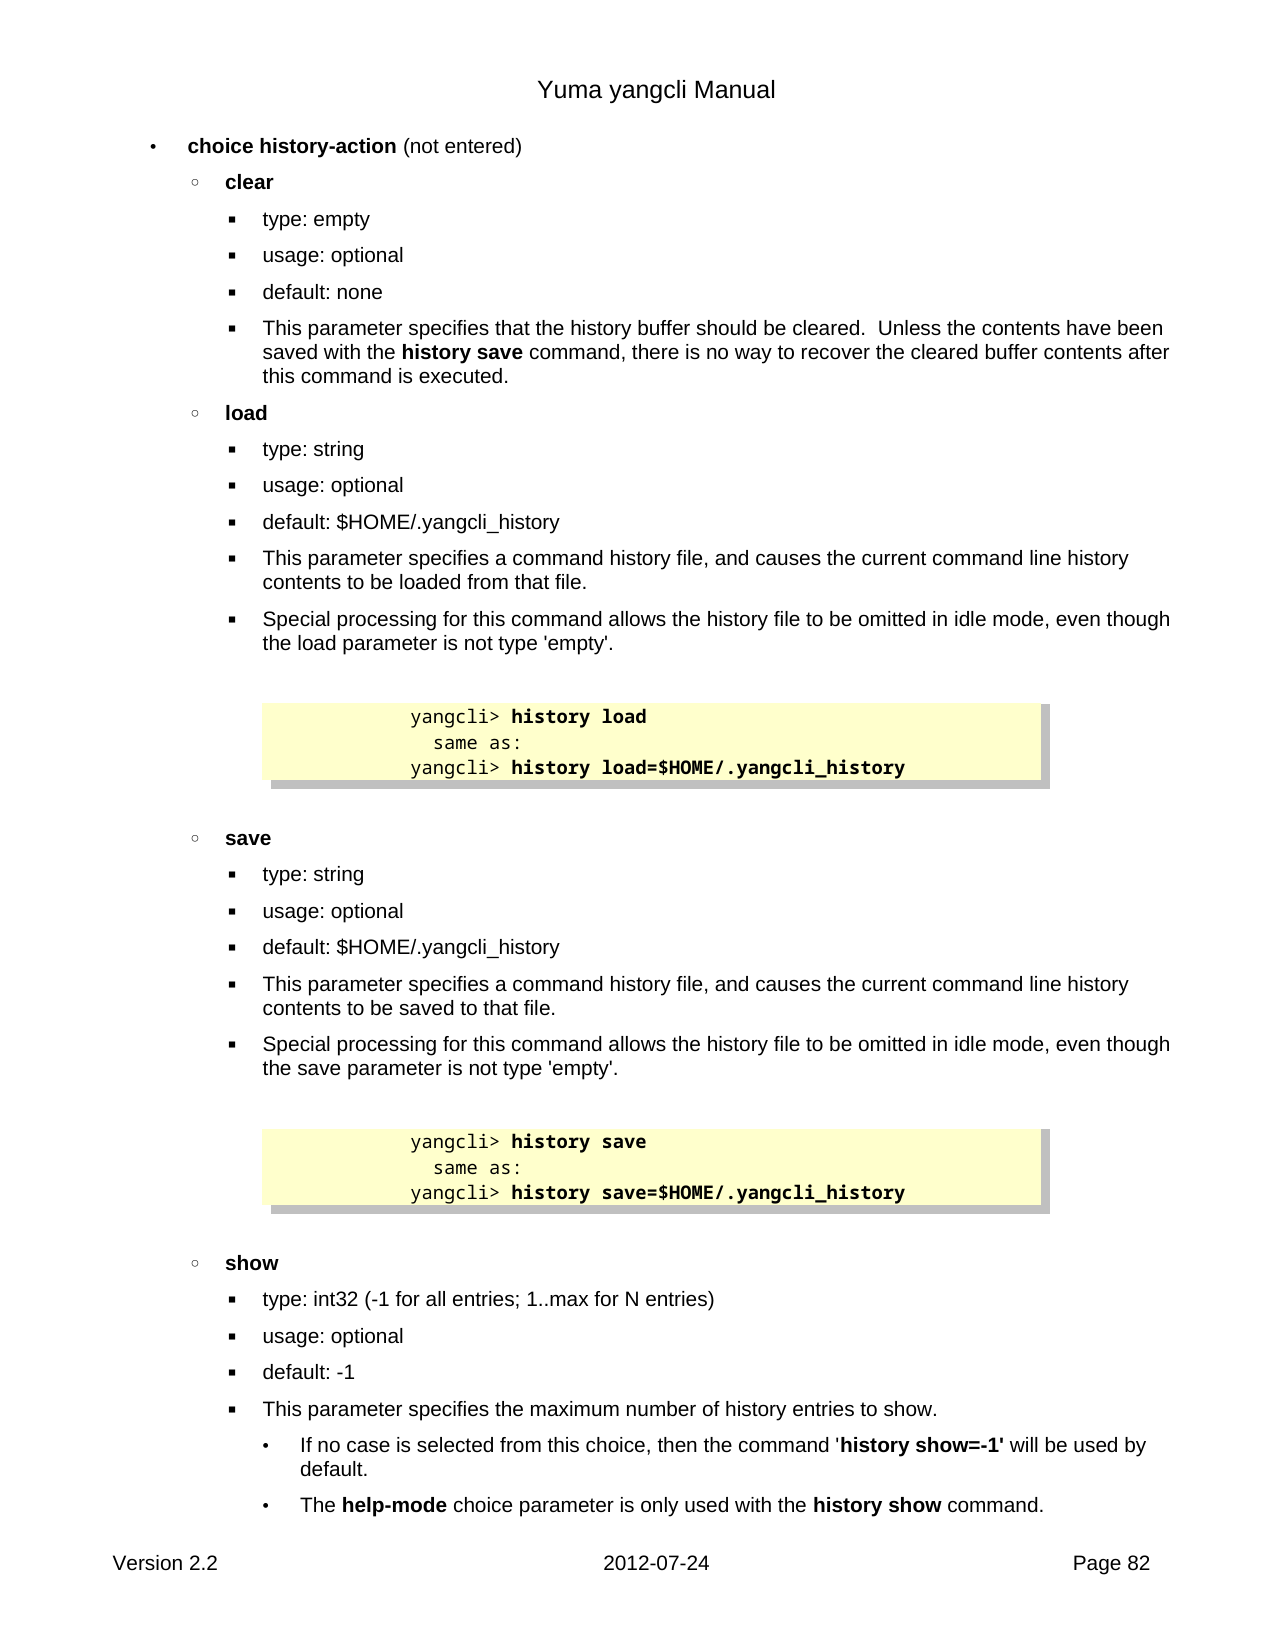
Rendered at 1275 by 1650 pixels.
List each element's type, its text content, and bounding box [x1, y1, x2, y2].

list default: $HOME/.yangcli_history [225, 510, 1200, 534]
list choice history-action (not entered) [150, 134, 1200, 158]
list load [187, 400, 1200, 424]
list The help-mode choice parameter is only used with the history show command. [262, 1493, 1200, 1517]
list type: int32 (-1 for all entries; 1..max for N entries) [225, 1287, 1200, 1311]
list Special processing for this command allows the history file to be omitted in idle mode, even though the save parameter is not type 'empty'. [225, 1032, 1200, 1080]
text yangcli> history save same as: yangcli> history save=$HOME/.yangcli_history [262, 1129, 1041, 1205]
list type: empty [225, 207, 1200, 231]
list This parameter specifies that the history buffer should be cleared. Unless the contents have been saved with the history save command, there is no way to recover the cleared buffer contents after this command is executed. [225, 316, 1200, 388]
text yangcli> history load same as: yangcli> history load=$HOME/.yangcli_history [262, 703, 1041, 780]
list clear [187, 170, 1200, 194]
list type: string [225, 862, 1200, 886]
list This parameter specifies a command history file, and causes the current command line history contents to be loaded from that file. [225, 546, 1200, 594]
list show [187, 1251, 1200, 1274]
list default: none [225, 279, 1200, 303]
list default: $HOME/.yangcli_history [225, 935, 1200, 959]
list Special processing for this command allows the history file to be omitted in idle mode, even though the load parameter is not type 'empty'. [225, 607, 1200, 654]
list usage: optional [225, 1323, 1200, 1347]
list usage: optional [225, 898, 1200, 922]
list type: string [225, 437, 1200, 461]
list If no case is selected from this choice, then the command 'history show=-1' will be used by default. [262, 1433, 1200, 1481]
list usage: optional [225, 473, 1200, 497]
list This parameter specifies the maximum number of history entries to show. [225, 1396, 1200, 1420]
list This parameter specifies a command history file, and causes the current command line history contents to be saved to that file. [225, 971, 1200, 1019]
list default: -1 [225, 1360, 1200, 1384]
list save [187, 826, 1200, 849]
list usage: optional [225, 243, 1200, 267]
